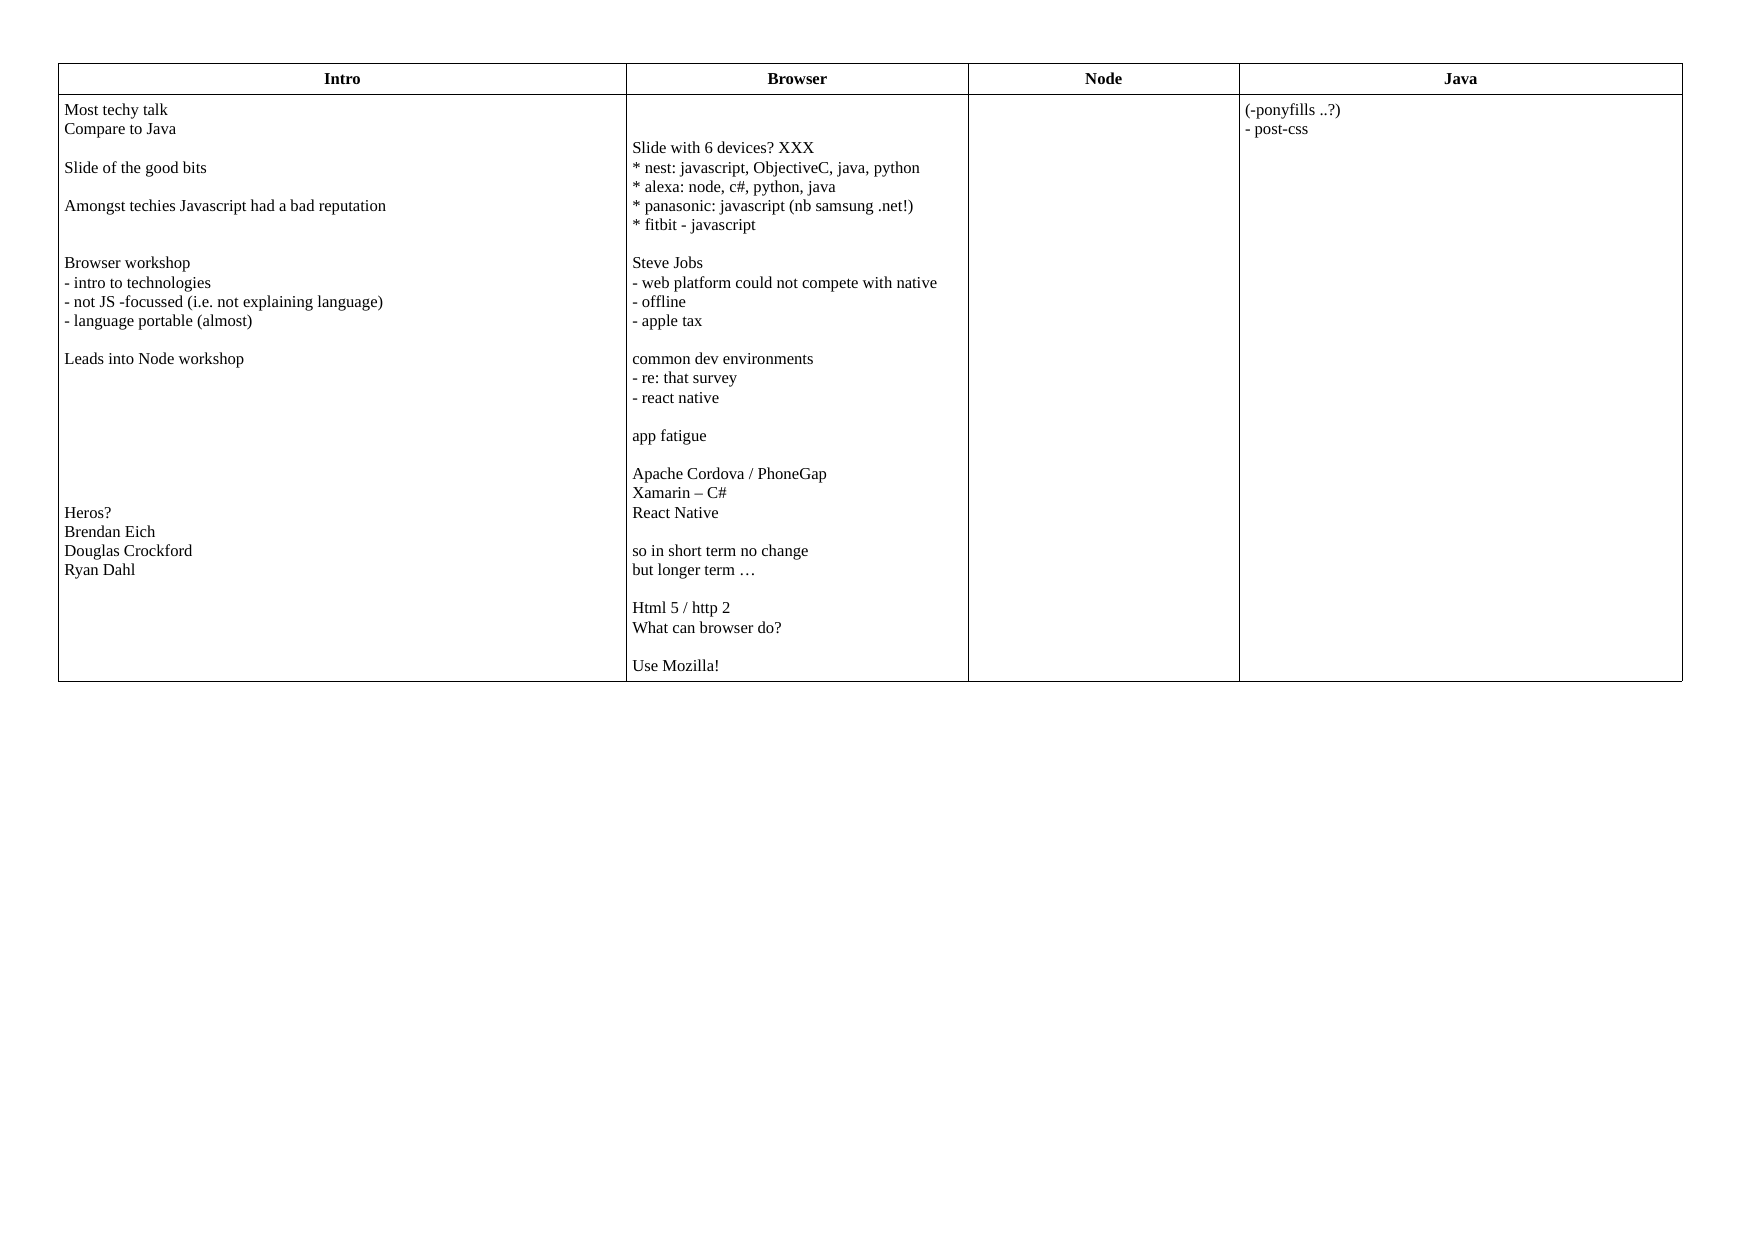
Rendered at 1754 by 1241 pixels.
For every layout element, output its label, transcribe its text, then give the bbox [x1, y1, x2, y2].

table_cell Most techy talk Compare to Java Slide of the good bits Amongst techies Javascript had a bad reputation Browser workshop - intro to technologies - not JS -focussed (i.e. not explaining language) - language portable (almost) Leads into Node workshop Heros? Brendan Eich Douglas Crockford Ryan Dahl [59, 95, 626, 681]
table_header Node [969, 64, 1239, 94]
table_cell Slide with 6 devices? XXX * nest: javascript, ObjectiveC, java, python * alexa: node, c#, python, java * panasonic: javascript (nb samsung .net!) * fitbit - javascript Steve Jobs - web platform could not compete with native - offline - apple tax common dev environments - re: that survey - react native app fatigue Apache Cordova / PhoneGap Xamarin – C# React Native so in short term no change but longer term … Html 5 / http 2 What can browser do? Use Mozilla! [627, 95, 968, 681]
table_header Browser [627, 64, 968, 94]
table_cell (-ponyfills ..?) - post-css [1240, 95, 1682, 681]
table_cell [969, 95, 1239, 681]
table_header Intro [59, 64, 626, 94]
table_header Java [1240, 64, 1682, 94]
